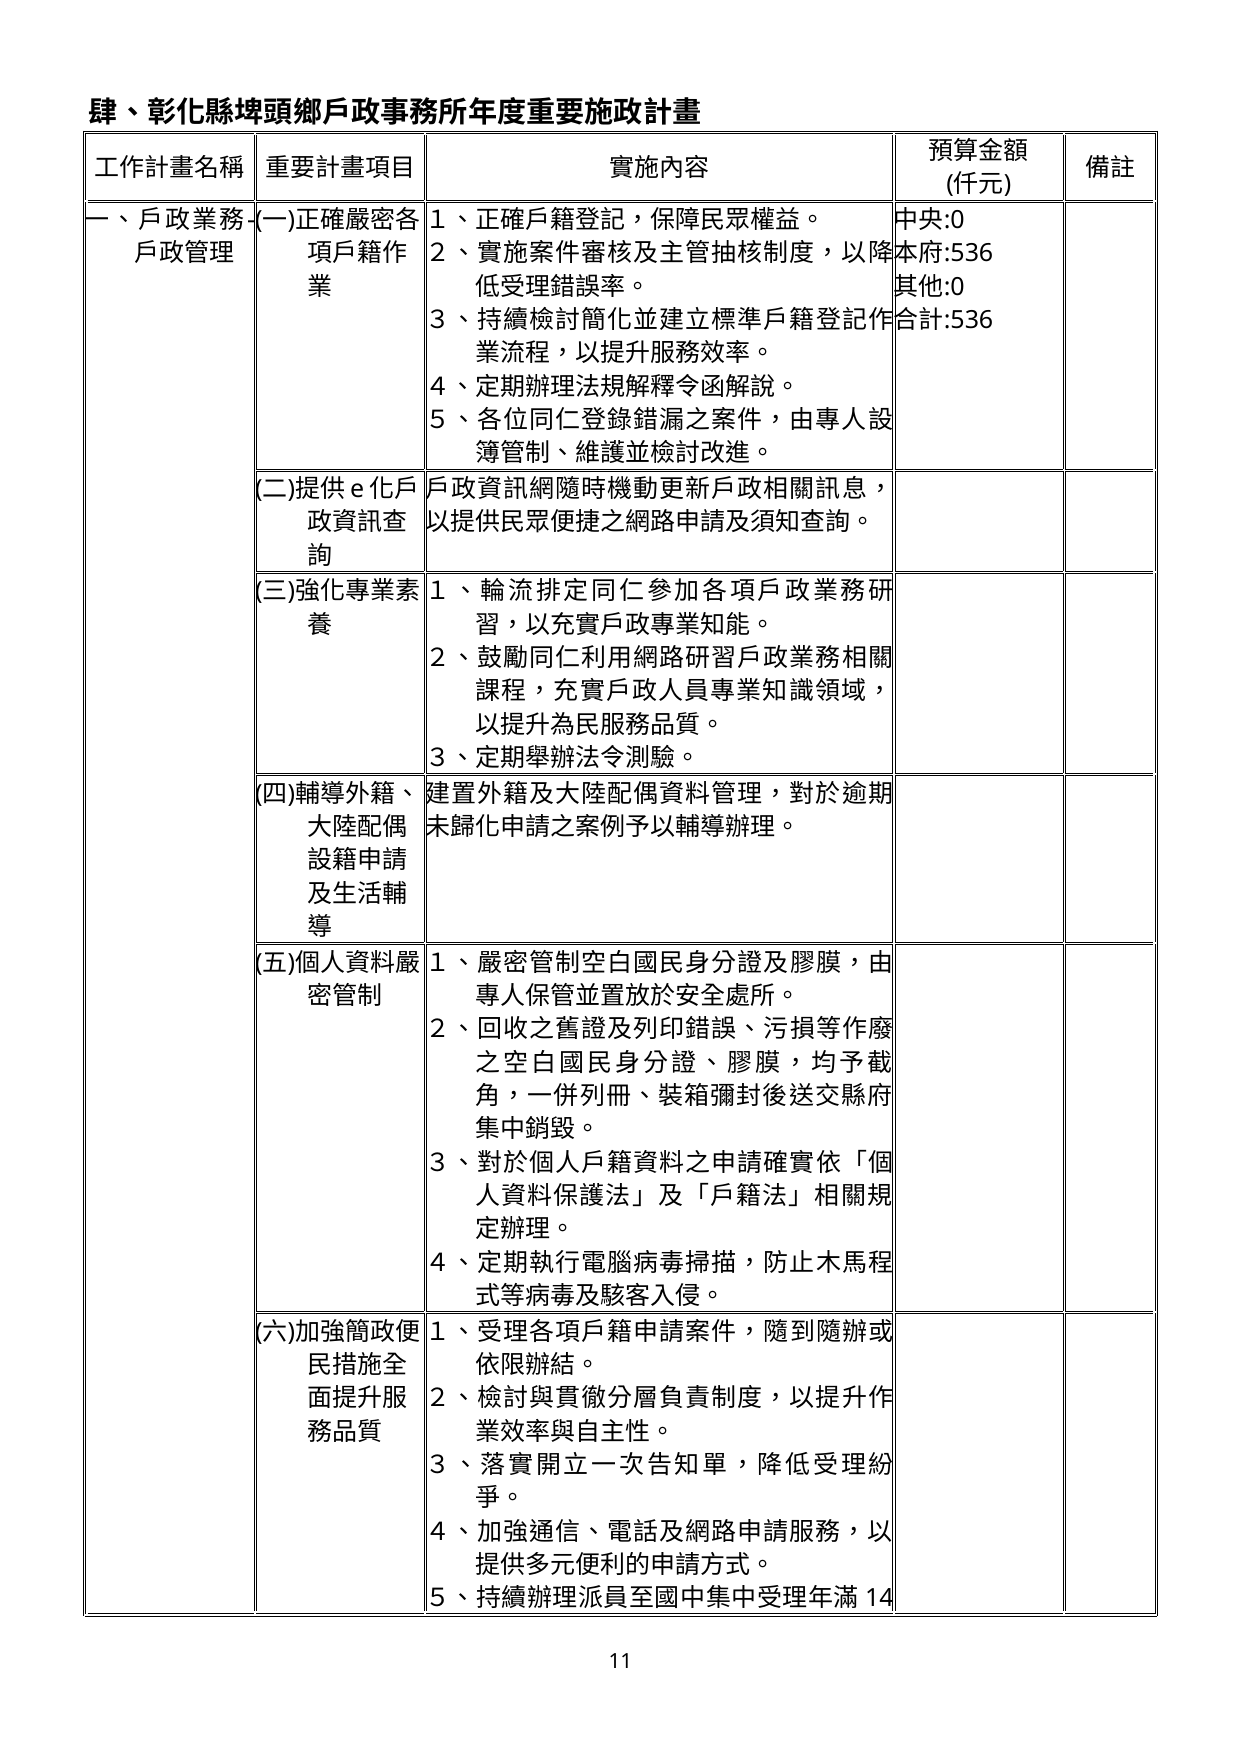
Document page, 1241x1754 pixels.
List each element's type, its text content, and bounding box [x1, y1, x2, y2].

table_cell [896, 776, 1063, 942]
table_cell (一)正確嚴密各項戶籍作業 [257, 203, 424, 468]
table_cell [1066, 469, 1156, 571]
table_header 備註 [1064, 132, 1155, 199]
table_cell (五)個人資料嚴密管制 [257, 945, 424, 1311]
table_cell １、嚴密管制空白國民身分證及膠膜，由專人保管並置放於安全處所。 ２、回收之舊證及列印錯誤、污損等作廢之空白國民身分證、膠膜，均予截角，一併列冊、裝箱彌封後送交縣府集中銷毀。 ３、對於個人戶籍資料之申請確實依「個人資料保護法」及「戶籍法」相關規定辦理。 ４、定期執行電腦病毒掃描，防止木馬程式等病毒及駭客入侵。 [427, 945, 892, 1311]
table_cell 戶政資訊網隨時機動更新戶政相關訊息，以提供民眾便捷之網路申請及須知查詢。 [427, 472, 892, 571]
table_cell [1064, 773, 1156, 942]
table_cell １、受理各項戶籍申請案件，隨到隨辦或依限辦結。 ２、檢討與貫徹分層負責制度，以提升作業效率與自主性。 ３、落實開立一次告知單，降低受理紛爭。 ４、加強通信、電話及網路申請服務，以提供多元便利的申請方式。 ５、持續辦理派員至國中集中受理年滿14 [425, 1311, 893, 1613]
table_cell (三)強化專業素養 [257, 574, 424, 773]
table_cell １、正確戶籍登記，保障民眾權益。 ２、實施案件審核及主管抽核制度，以降低受理錯誤率。 ３、持續檢討簡化並建立標準戶籍登記作業流程，以提升服務效率。 ４、定期辦理法規解釋令函解說。 ５、各位同仁登錄錯漏之案件，由專人設簿管制、維護並檢討改進。 [427, 203, 892, 468]
table_cell [896, 472, 1063, 571]
table_cell [896, 574, 1063, 773]
table_cell 一、戶政業務-戶政管理 [84, 200, 255, 1613]
text 肆、彰化縣埤頭鄉戶政事務所年度重要施政計畫 [89, 89, 1152, 131]
table_cell [894, 1314, 1064, 1613]
table_cell (二)提供e化戶政資訊查詢 [257, 472, 424, 571]
table_header 預算金額 (仟元) [894, 132, 1064, 199]
table_cell [1064, 942, 1156, 1311]
table_cell (四)輔導外籍、大陸配偶設籍申請及生活輔導 [257, 776, 424, 942]
table_cell 建置外籍及大陸配偶資料管理，對於逾期未歸化申請之案例予以輔導辦理。 [427, 776, 892, 942]
table_cell １、輪流排定同仁參加各項戶政業務研習，以充實戶政專業知能。 ２、鼓勵同仁利用網路研習戶政業務相關課程，充實戶政人員專業知識領域，以提升為民服務品質。 ３、定期舉辦法令測驗。 [427, 574, 892, 773]
table_cell [896, 945, 1063, 1311]
table_header 重要計畫項目 [255, 132, 425, 199]
table_cell [1064, 1311, 1156, 1613]
table_cell (六)加強簡政便民措施全面提升服務品質 [255, 1314, 425, 1613]
table_cell [1066, 200, 1156, 468]
table_cell 中央:0 本府:536 其他:0 合計:536 [896, 203, 1063, 468]
table_header 實施內容 [425, 132, 893, 199]
table_header 工作計畫名稱 [86, 132, 255, 199]
table_cell [1064, 571, 1156, 773]
